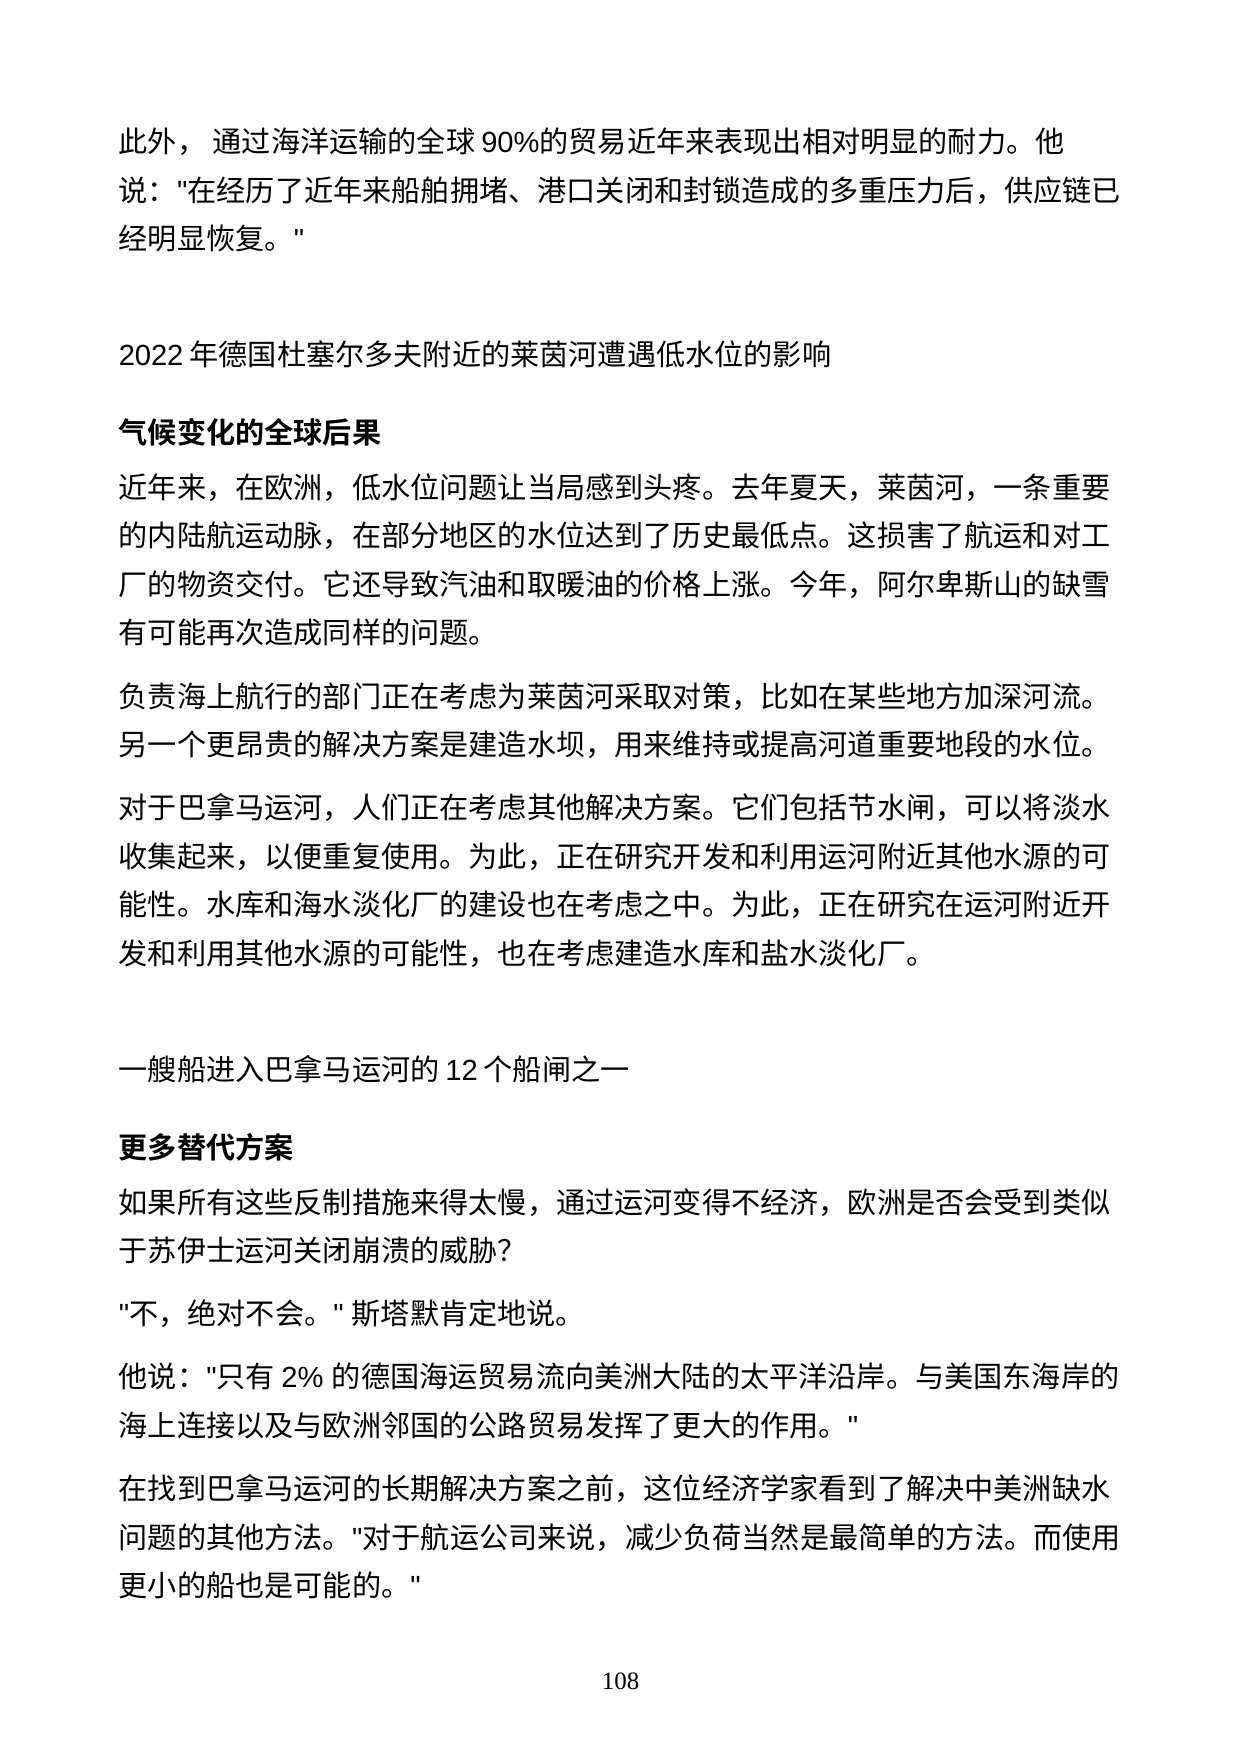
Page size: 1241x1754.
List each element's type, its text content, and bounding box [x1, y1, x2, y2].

text 他说："只有 2% 的德国海运贸易流向美洲大陆的太平洋沿岸。与美国东海岸的海上连接以及与欧洲邻国的公路贸易发挥了更大的作用。" [118, 1354, 1122, 1445]
text "不，绝对不会。" 斯塔默肯定地说。 [118, 1291, 1122, 1333]
text 一艘船进入巴拿马运河的12个船闸之一 [118, 1047, 1122, 1089]
subtitle 气候变化的全球后果 [118, 409, 1122, 452]
text 近年来，在欧洲，低水位问题让当局感到头疼。去年夏天，莱茵河，一条重要的内陆航运动脉，在部分地区的水位达到了历史最低点。这损害了航运和对工厂的物资交付。它还导致汽油和取暖油的价格上涨。今年，阿尔卑斯山的缺雪有可能再次造成同样的问题。 [118, 464, 1122, 652]
text 对于巴拿马运河，人们正在考虑其他解决方案。它们包括节水闸，可以将淡水收集起来，以便重复使用。为此，正在研究开发和利用运河附近其他水源的可能性。水库和海水淡化厂的建设也在考虑之中。为此，正在研究在运河附近开发和利用其他水源的可能性，也在考虑建造水库和盐水淡化厂。 [118, 785, 1122, 973]
subtitle 更多替代方案 [118, 1124, 1122, 1167]
text 如果所有这些反制措施来得太慢，通过运河变得不经济，欧洲是否会受到类似于苏伊士运河关闭崩溃的威胁？ [118, 1179, 1122, 1270]
text 在找到巴拿马运河的长期解决方案之前，这位经济学家看到了解决中美洲缺水问题的其他方法。"对于航运公司来说，减少负荷当然是最简单的方法。而使用更小的船也是可能的。" [118, 1466, 1122, 1605]
text 负责海上航行的部门正在考虑为莱茵河采取对策，比如在某些地方加深河流。另一个更昂贵的解决方案是建造水坝，用来维持或提高河道重要地段的水位。 [118, 673, 1122, 764]
text 此外， 通过海洋运输的全球90%的贸易近年来表现出相对明显的耐力。他说："在经历了近年来船舶拥堵、港口关闭和封锁造成的多重压力后，供应链已经明显恢复。" [118, 118, 1122, 258]
text 2022年德国杜塞尔多夫附近的莱茵河遭遇低水位的影响 [118, 332, 1122, 374]
